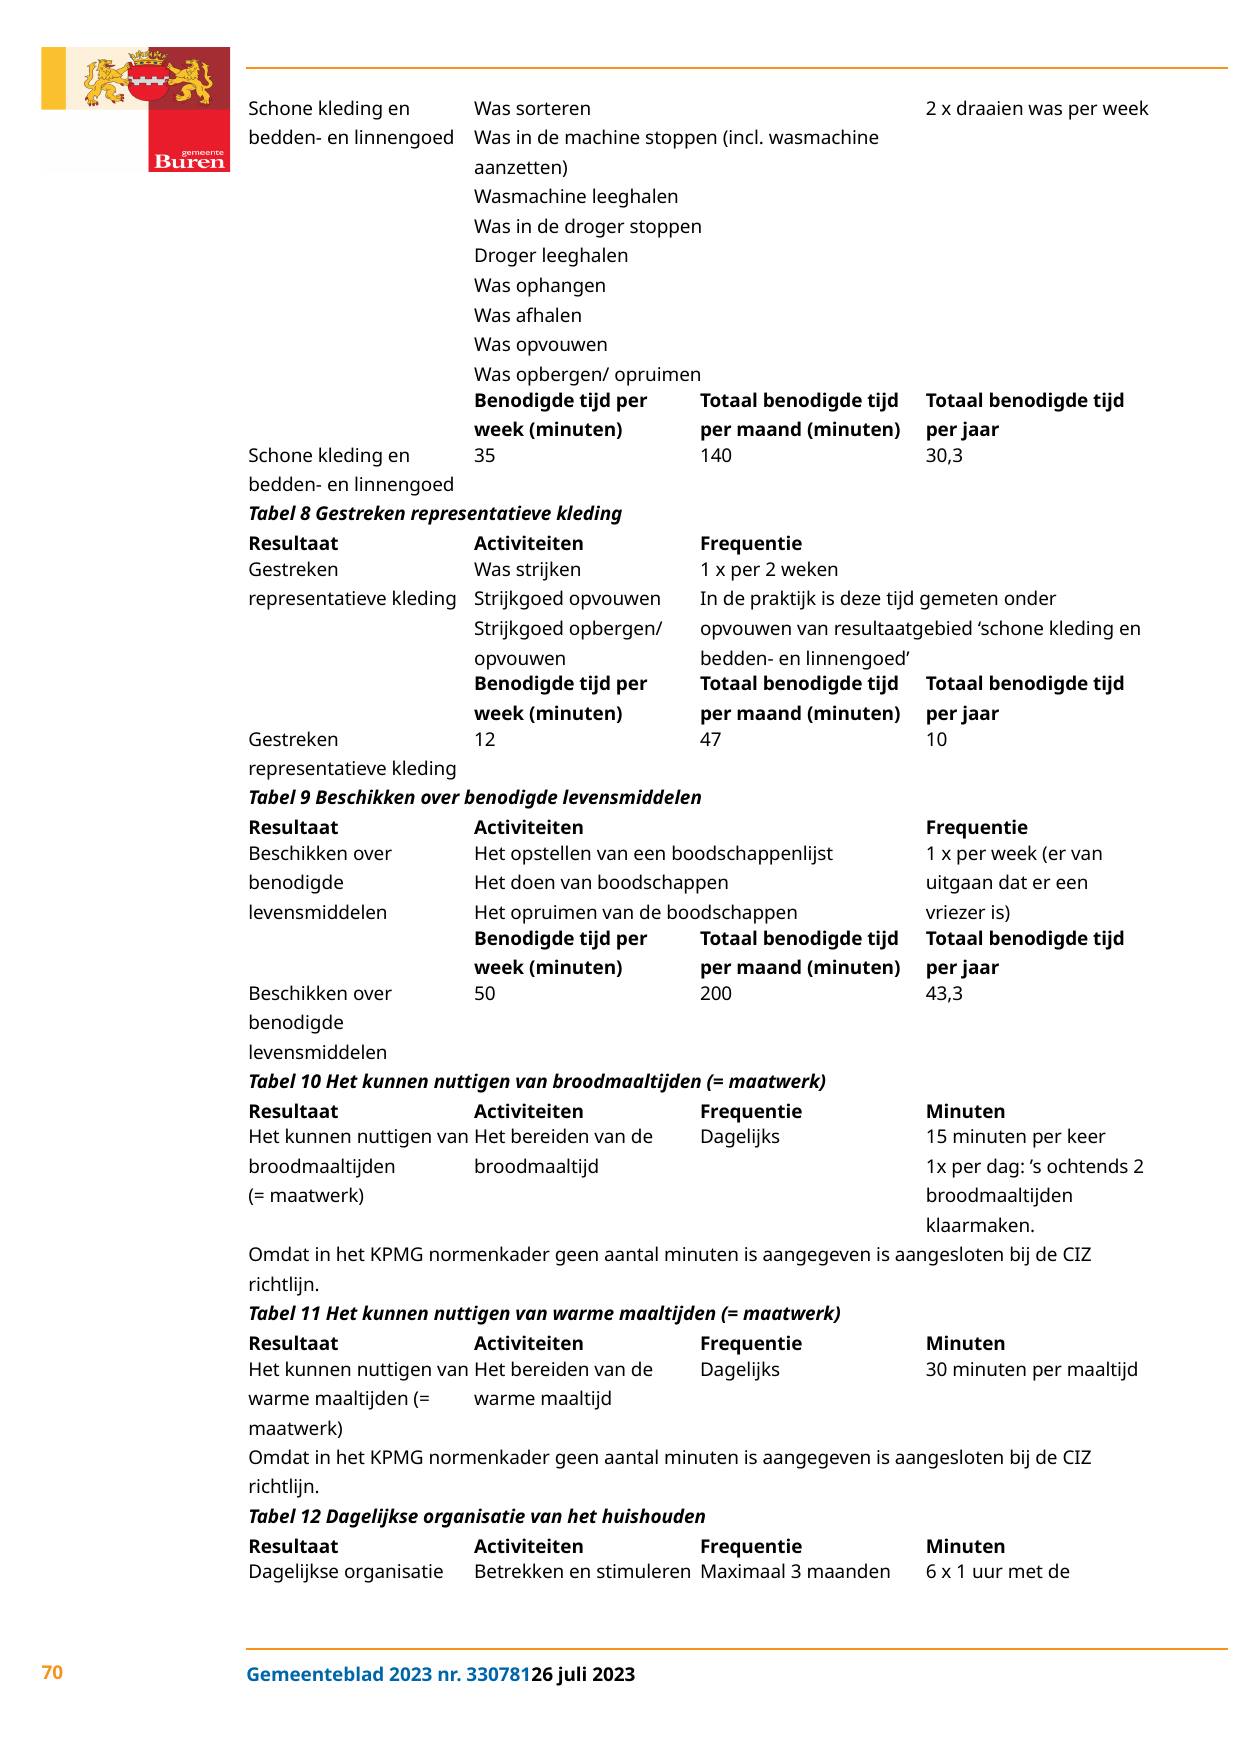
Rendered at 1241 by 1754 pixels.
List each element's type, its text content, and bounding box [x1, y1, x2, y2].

table_header Frequentie [926, 814, 1152, 840]
table_cell Totaal benodigde tijd per jaar [926, 925, 1152, 980]
text Tabel 12 Dagelijkse organisatie van het huishouden [248, 1503, 1152, 1529]
picture [41, 47, 231, 172]
table_cell Schone kleding en bedden- en linnengoed [248, 442, 474, 497]
table_cell Was sorteren Was in de machine stoppen (incl. wasmachine aanzetten) Wasmachine leeghalen Was in de droger stoppen Droger leeghalen Was ophangen Was afhalen Was opvouwen Was opbergen/ opruimen [474, 95, 926, 387]
table_cell [248, 387, 474, 442]
table_header Frequentie [700, 530, 1152, 556]
table_cell 1 x per 2 weken In de praktijk is deze tijd gemeten onder opvouwen van resultaatgebied ‘schone kleding en bedden- en linnengoed’ [700, 556, 1152, 671]
table_cell Het bereiden van de warme maaltijd [474, 1356, 700, 1441]
table_cell Totaal benodigde tijd per maand (minuten) [700, 671, 926, 726]
table_cell 50 [474, 980, 700, 1065]
table_cell 1 x per week (er van uitgaan dat er een vriezer is) [926, 840, 1152, 925]
table_cell 2 x draaien was per week [926, 95, 1152, 387]
table_header Resultaat [248, 814, 474, 840]
text Tabel 9 Beschikken over benodigde levensmiddelen [248, 784, 1152, 810]
table_cell Was strijken Strijkgoed opvouwen Strijkgoed opbergen/ opvouwen [474, 556, 700, 671]
table_cell Beschikken over benodigde levensmiddelen [248, 980, 474, 1065]
table_cell Totaal benodigde tijd per maand (minuten) [700, 387, 926, 442]
table_cell 200 [700, 980, 926, 1065]
table_cell Dagelijks [700, 1124, 926, 1238]
text Omdat in het KPMG normenkader geen aantal minuten is aangegeven is aangesloten bij de CIZ richtlijn. [248, 1241, 1152, 1297]
table_cell Beschikken over benodigde levensmiddelen [248, 840, 474, 925]
table_cell 35 [474, 442, 700, 497]
table_header Frequentie [700, 1330, 926, 1356]
table_cell Het opstellen van een boodschappenlijst Het doen van boodschappen Het opruimen van de boodschappen [474, 840, 926, 925]
table_cell 140 [700, 442, 926, 497]
table_cell 6 x 1 uur met de [926, 1559, 1152, 1584]
text Tabel 11 Het kunnen nuttigen van warme maaltijden (= maatwerk) [248, 1300, 1152, 1326]
text Omdat in het KPMG normenkader geen aantal minuten is aangegeven is aangesloten bij de CIZ richtlijn. [248, 1444, 1152, 1499]
table_header Resultaat [248, 1098, 474, 1123]
table_cell 10 [926, 726, 1152, 781]
table_cell [248, 671, 474, 726]
table_cell Dagelijks [700, 1356, 926, 1441]
table_cell [248, 925, 474, 980]
table_cell Benodigde tijd per week (minuten) [474, 387, 700, 442]
table_header Activiteiten [474, 1098, 700, 1123]
table_header Activiteiten [474, 1533, 700, 1558]
table_cell 30,3 [926, 442, 1152, 497]
table_cell Totaal benodigde tijd per jaar [926, 671, 1152, 726]
table_cell 30 minuten per maaltijd [926, 1356, 1152, 1441]
table_header Minuten [926, 1330, 1152, 1356]
table_cell 47 [700, 726, 926, 781]
table_header Activiteiten [474, 1330, 700, 1356]
table_cell 43,3 [926, 980, 1152, 1065]
table_cell Maximaal 3 maanden [700, 1559, 926, 1584]
text Tabel 8 Gestreken representatieve kleding [248, 501, 1152, 526]
table_cell Benodigde tijd per week (minuten) [474, 925, 700, 980]
table_cell Totaal benodigde tijd per maand (minuten) [700, 925, 926, 980]
table_header Resultaat [248, 530, 474, 556]
table_header Minuten [926, 1533, 1152, 1558]
table_header Frequentie [700, 1533, 926, 1558]
table_header Activiteiten [474, 814, 926, 840]
table_header Activiteiten [474, 530, 700, 556]
table_cell Gestreken representatieve kleding [248, 726, 474, 781]
table_header Frequentie [700, 1098, 926, 1123]
table_cell 12 [474, 726, 700, 781]
table_cell Benodigde tijd per week (minuten) [474, 671, 700, 726]
table_header Resultaat [248, 1330, 474, 1356]
table_cell Betrekken en stimuleren [474, 1559, 700, 1584]
table_cell Het bereiden van de broodmaaltijd [474, 1124, 700, 1238]
text Tabel 10 Het kunnen nuttigen van broodmaaltijden (= maatwerk) [248, 1068, 1152, 1094]
table_cell Gestreken representatieve kleding [248, 556, 474, 671]
table_header Resultaat [248, 1533, 474, 1558]
table_cell Dagelijkse organisatie [248, 1559, 474, 1584]
table_cell Totaal benodigde tijd per jaar [926, 387, 1152, 442]
table_cell Schone kleding en bedden- en linnengoed [248, 95, 474, 387]
table_header Minuten [926, 1098, 1152, 1123]
table_cell Het kunnen nuttigen van warme maaltijden (= maatwerk) [248, 1356, 474, 1441]
table_cell 15 minuten per keer 1x per dag: ’s ochtends 2 broodmaaltijden klaarmaken. [926, 1124, 1152, 1238]
table_cell Het kunnen nuttigen van broodmaaltijden (= maatwerk) [248, 1124, 474, 1238]
